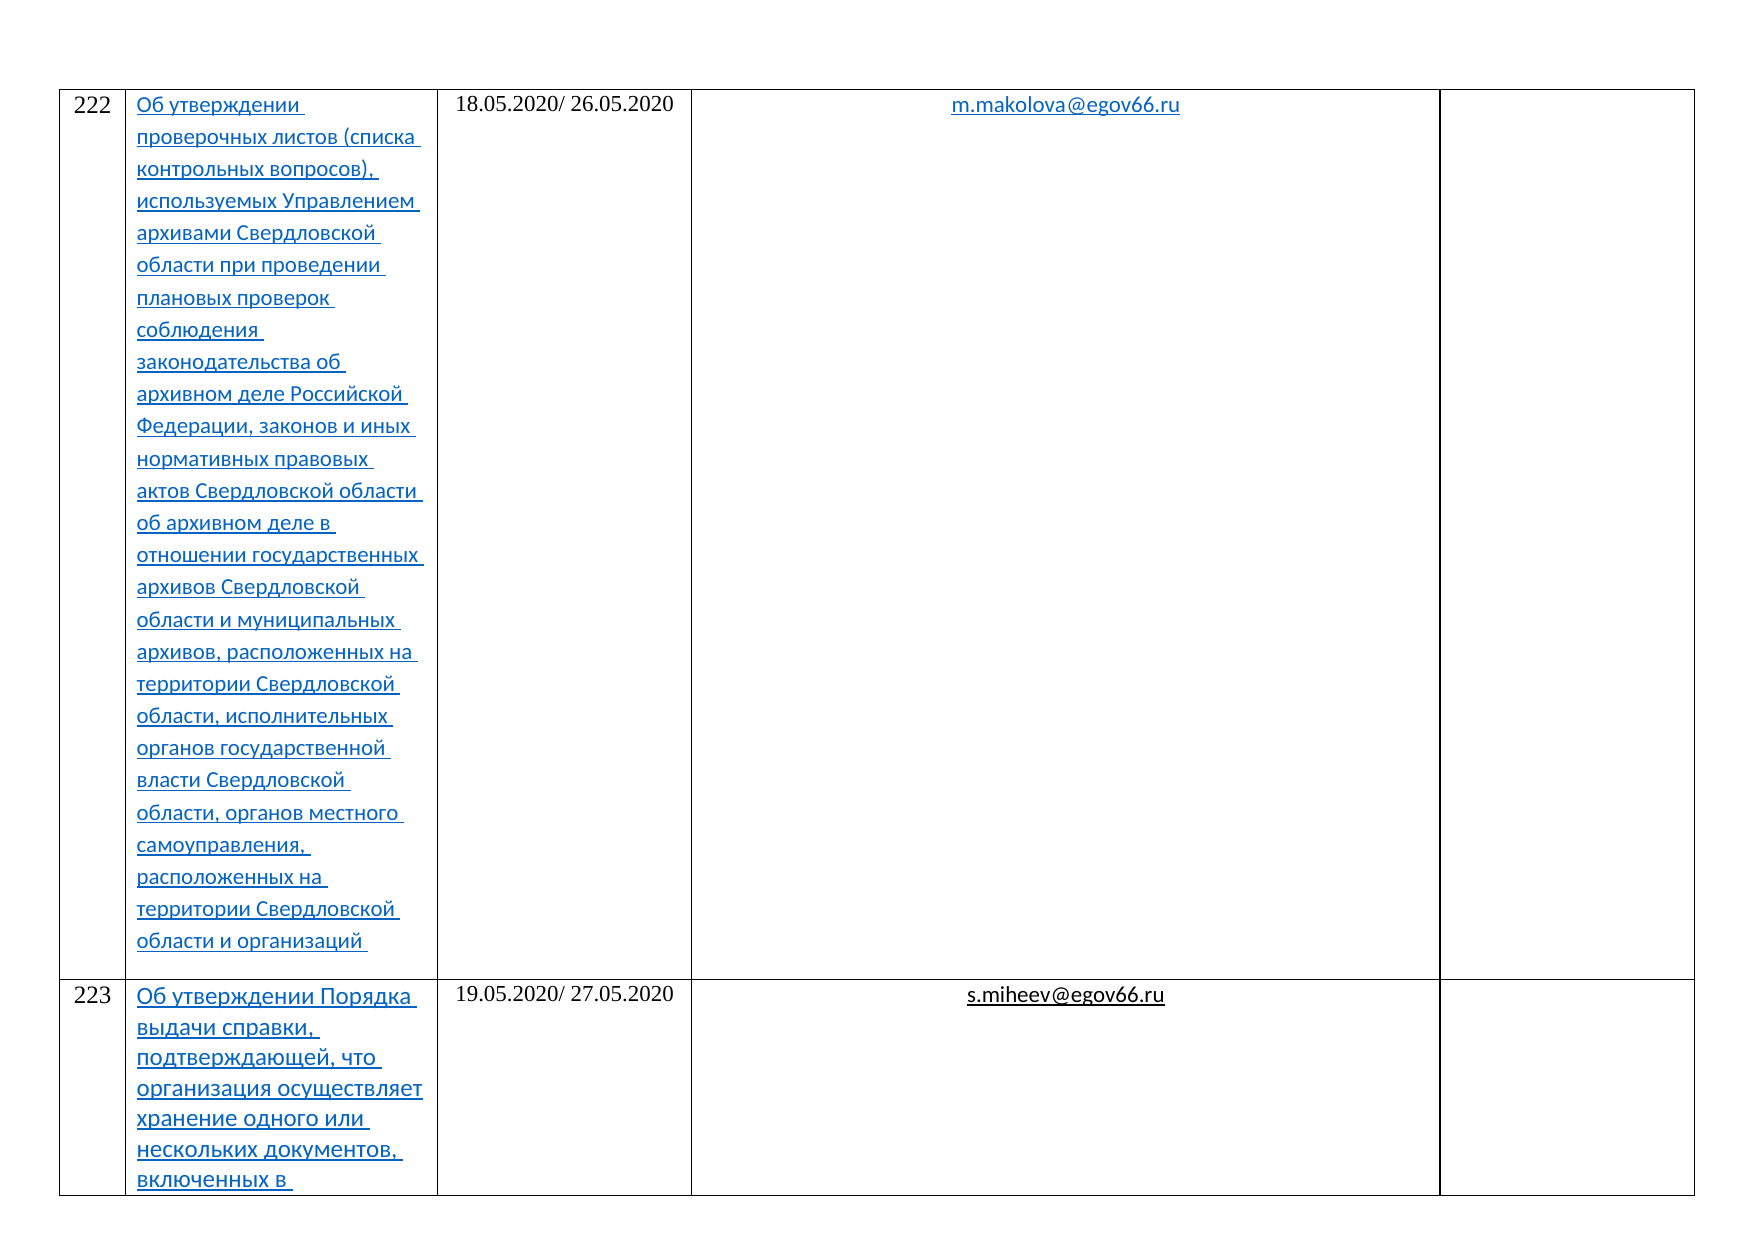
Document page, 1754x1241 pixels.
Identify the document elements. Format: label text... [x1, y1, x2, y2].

table_cell Об утверждении проверочных листов (списка контрольных вопросов), используемых Управлением архивами Свердловской области при проведении плановых проверок соблюдения законодательства об архивном деле Российской Федерации, законов и иных нормативных правовых актов Свердловской области об архивном деле в отношении государственных архивов Свердловской области и муниципальных архивов, расположенных на территории Свердловской области, исполнительных органов государственной власти Свердловской области, органов местного самоуправления, расположенных на территории Свердловской области и организаций [126, 90, 437, 979]
table_cell [1441, 980, 1694, 1195]
table_cell 19.05.2020/ 27.05.2020 [438, 980, 691, 1195]
table_cell m.makolova@egov66.ru [692, 90, 1439, 979]
table_cell 18.05.2020/ 26.05.2020 [438, 90, 691, 979]
table_cell s.miheev@egov66.ru [692, 980, 1439, 1195]
table_cell Об утверждении Порядка выдачи справки, подтверждающей, что организация осуществляет хранение одного или нескольких документов, включенных в [126, 980, 437, 1195]
table_cell [1441, 90, 1694, 979]
table_cell 222 [60, 90, 125, 979]
table_cell 223 [60, 980, 125, 1195]
